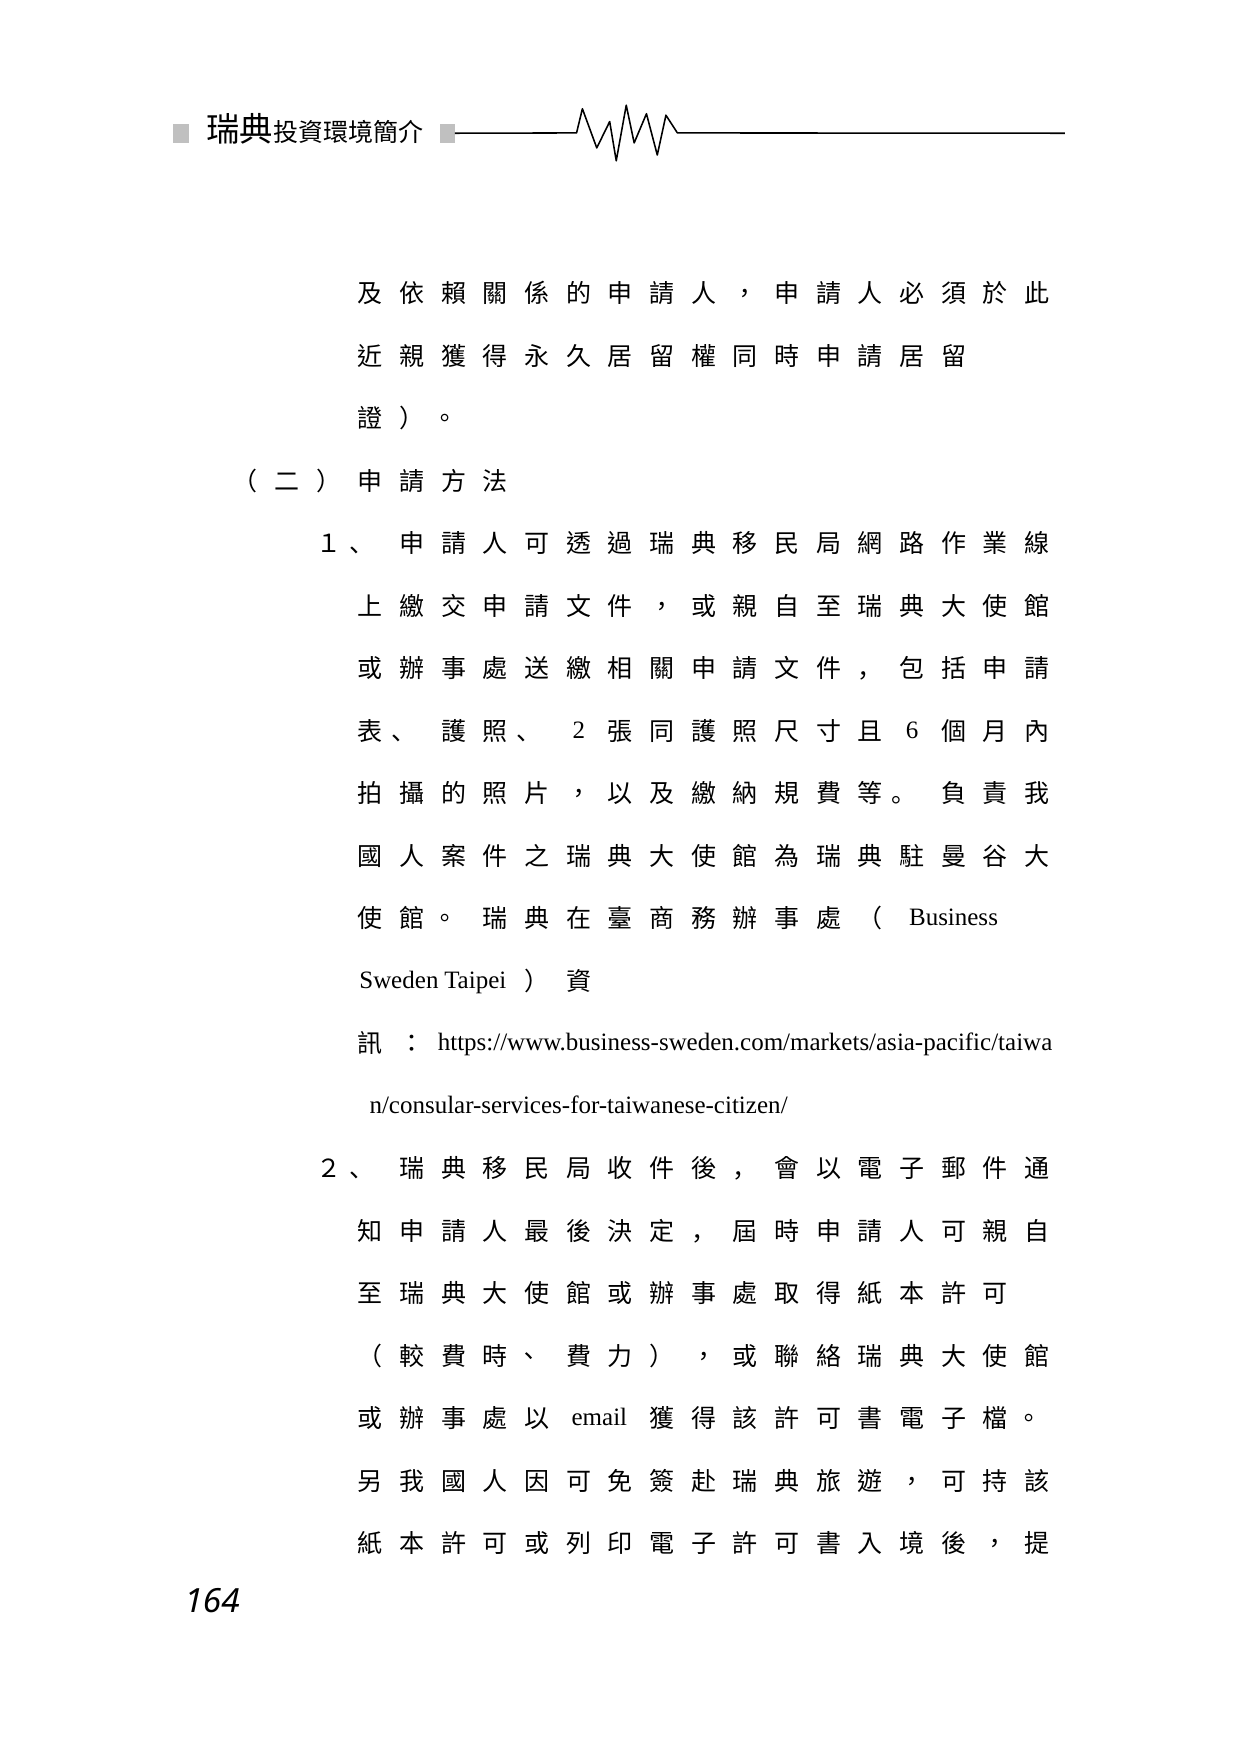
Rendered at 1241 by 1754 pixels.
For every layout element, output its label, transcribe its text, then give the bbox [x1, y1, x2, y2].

text １、申請人可透過瑞典移民局網路作業線上繳交申請文件，或親自至瑞典大使館或辦事處送繳相關申請文件，包括申請表、護照、2張同護照尺寸且6個月內拍攝的照片，以及繳納規費等。負責我國人案件之瑞典大使館為瑞典駐曼谷大使館。瑞典在臺商務辦事處（Business Sweden Taipei）資訊：https://www.business-sweden.com/markets/asia-pacific/taiwan/consular-services-for-taiwanese-citizen/ [281, 500, 1058, 1125]
text （二）申請方法 [207, 438, 1058, 500]
text ２、瑞典移民局收件後，會以電子郵件通知申請人最後決定，屆時申請人可親自至瑞典大使館或辦事處取得紙本許可（較費時、費力），或聯絡瑞典大使館或辦事處以email獲得該許可書電子檔。另我國人因可免簽赴瑞典旅遊，可持該紙本許可或列印電子許可書入境後，提 [281, 1125, 1058, 1563]
text 及依賴關係的申請人，申請人必須於此近親獲得永久居留權同時申請居留證）。 [281, 250, 1058, 438]
